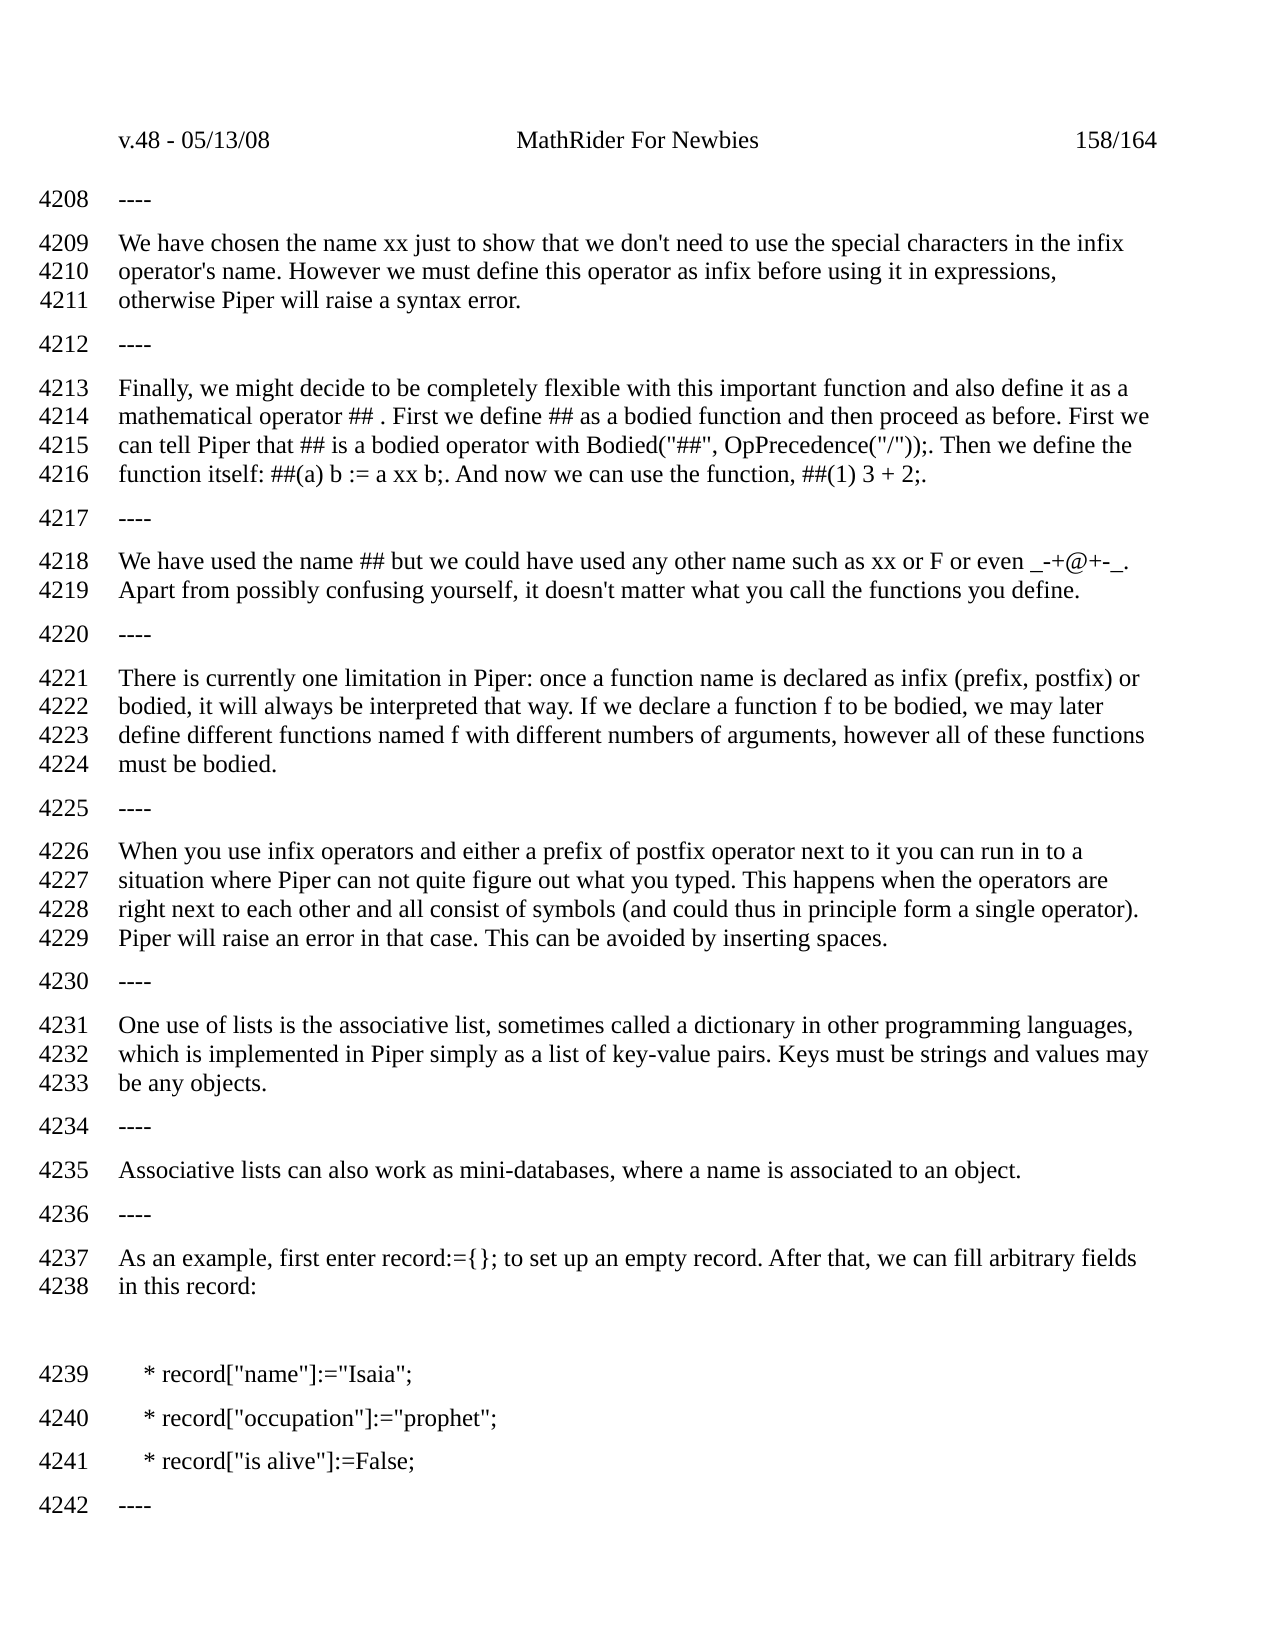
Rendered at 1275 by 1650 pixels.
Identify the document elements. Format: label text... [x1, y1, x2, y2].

text ---- [118, 1490, 1157, 1519]
text One use of lists is the associative list, sometimes called a dictionary in other programming languages, which is implemented in Piper simply as a list of key-value pairs. Keys must be strings and values may be any objects. [118, 1010, 1157, 1096]
text Finally, we might decide to be completely flexible with this important function and also define it as a mathematical operator ## . First we define ## as a bodied function and then proceed as before. First we can tell Piper that ## is a bodied operator with Bodied("##", OpPrecedence("/"));. Then we define the function itself: ##(a) b := a xx b;. And now we can use the function, ##(1) 3 + 2;. [118, 373, 1157, 488]
text ---- [118, 1199, 1157, 1228]
text ---- [118, 1111, 1157, 1140]
text * record["occupation"]:="prophet"; [118, 1403, 1157, 1431]
text ---- [118, 619, 1157, 648]
text As an example, first enter record:={}; to set up an empty record. After that, we can fill arbitrary fields in this record: [118, 1243, 1157, 1300]
text * record["is alive"]:=False; [118, 1446, 1157, 1475]
text We have chosen the name xx just to show that we don't need to use the special characters in the infix operator's name. However we must define this operator as infix before using it in expressions, otherwise Piper will raise a syntax error. [118, 228, 1157, 314]
text ---- [118, 329, 1157, 358]
text * record["name"]:="Isaia"; [118, 1359, 1157, 1388]
text ---- [118, 966, 1157, 995]
text We have used the name ## but we could have used any other name such as xx or F or even _-+@+-_. Apart from possibly confusing yourself, it doesn't matter what you call the functions you define. [118, 546, 1157, 604]
text Associative lists can also work as mini-databases, where a name is associated to an object. [118, 1155, 1157, 1184]
text ---- [118, 503, 1157, 531]
text ---- [118, 793, 1157, 821]
text There is currently one limitation in Piper: once a function name is declared as infix (prefix, postfix) or bodied, it will always be interpreted that way. If we declare a function f to be bodied, we may later define different functions named f with different numbers of arguments, however all of these functions must be bodied. [118, 663, 1157, 778]
text ---- [118, 184, 1157, 213]
text When you use infix operators and either a prefix of postfix operator next to it you can run in to a situation where Piper can not quite figure out what you typed. This happens when the operators are right next to each other and all consist of symbols (and could thus in principle form a single operator). Piper will raise an error in that case. This can be avoided by inserting spaces. [118, 836, 1157, 951]
